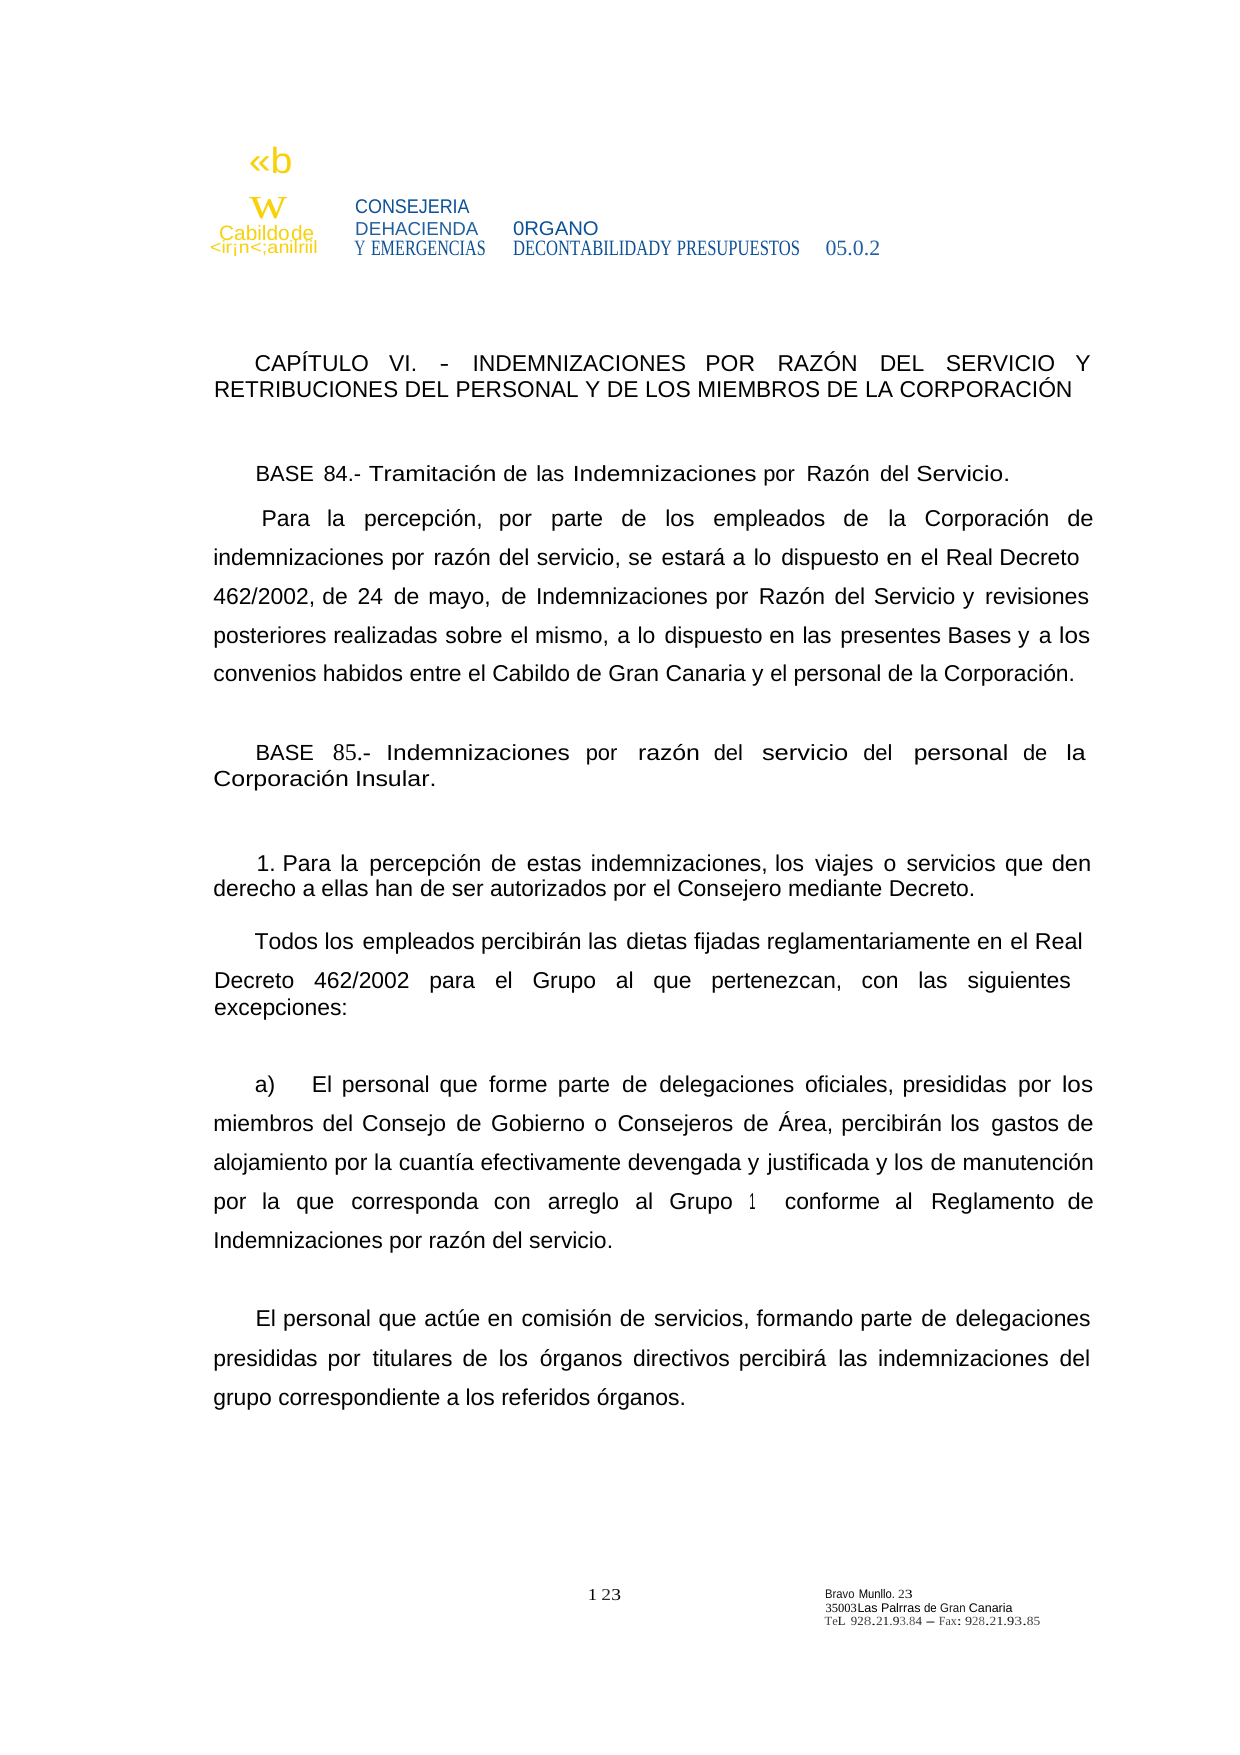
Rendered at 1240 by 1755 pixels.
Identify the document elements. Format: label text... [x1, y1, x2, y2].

text BASE 85.- Indemnizaciones por razón del servicio del personal de la [255, 738, 1240, 766]
text Todos los empleados percibirán las dietas fijadas reglamentariamente en el Real [254, 928, 1240, 954]
text Corporación Insular. [213, 766, 440, 791]
text 462/2002, de 24 de mayo, de Indemnizaciones por Razón del Servicio y revisiones posteriores realizadas sobre el mismo, a lo dispuesto en las presentes Bases y a los convenios habidos entre el Cabildo de Gran Canaria y el personal de la Corporación. [213, 583, 1090, 687]
text TeL 928.21.93.84 - Fax: 928.21.93.85 [824, 1615, 1240, 1627]
text Decreto 462/2002 para el Grupo al que pertenezcan, con las siguientes excepciones: [214, 967, 1071, 1020]
text Para la percepción, por parte de los empleados de la Corporación de indemnizaciones por razón del servicio, se estará a lo dispuesto en el Real Decreto [213, 505, 1094, 570]
text 1. Para la percepción de estas indemnizaciones, los viajes o servicios que den derecho a ellas han de ser autorizados por el Consejero mediante Decreto. [213, 851, 1092, 902]
text 1 23 Bravo Munllo. 23 [588, 1586, 1240, 1603]
text CAPÍTULO VI. - INDEMNIZACIONES POR RAZÓN DEL SERVICIO Y RETRIBUCIONES DEL PERSONAL Y DE LOS MIEMBROS DE LA CORPORACIÓN [214, 350, 1091, 403]
text BASE 84.- Tramitación de las Indemnizaciones por Razón del Servicio. [255, 461, 1240, 486]
text 35003Las Palrras de Gran Canaria [825, 1603, 1240, 1615]
text a) El personal que forme parte de delegaciones oficiales, presididas por los miembros del Consejo de Gobierno o Consejeros de Área, percibirán los gastos de alojamiento por la cuantía efectivamente devengada y justificada y los de manutención por la que corresponda con arreglo al Grupo 1 conforme al Reglamento de Indemnizaciones por razón del servicio. [213, 1071, 1094, 1253]
text El personal que actúe en comisión de servicios, formando parte de delegaciones presididas por titulares de los órganos directivos percibirá las indemnizaciones del grupo correspondiente a los referidos órganos. [213, 1292, 1090, 1411]
